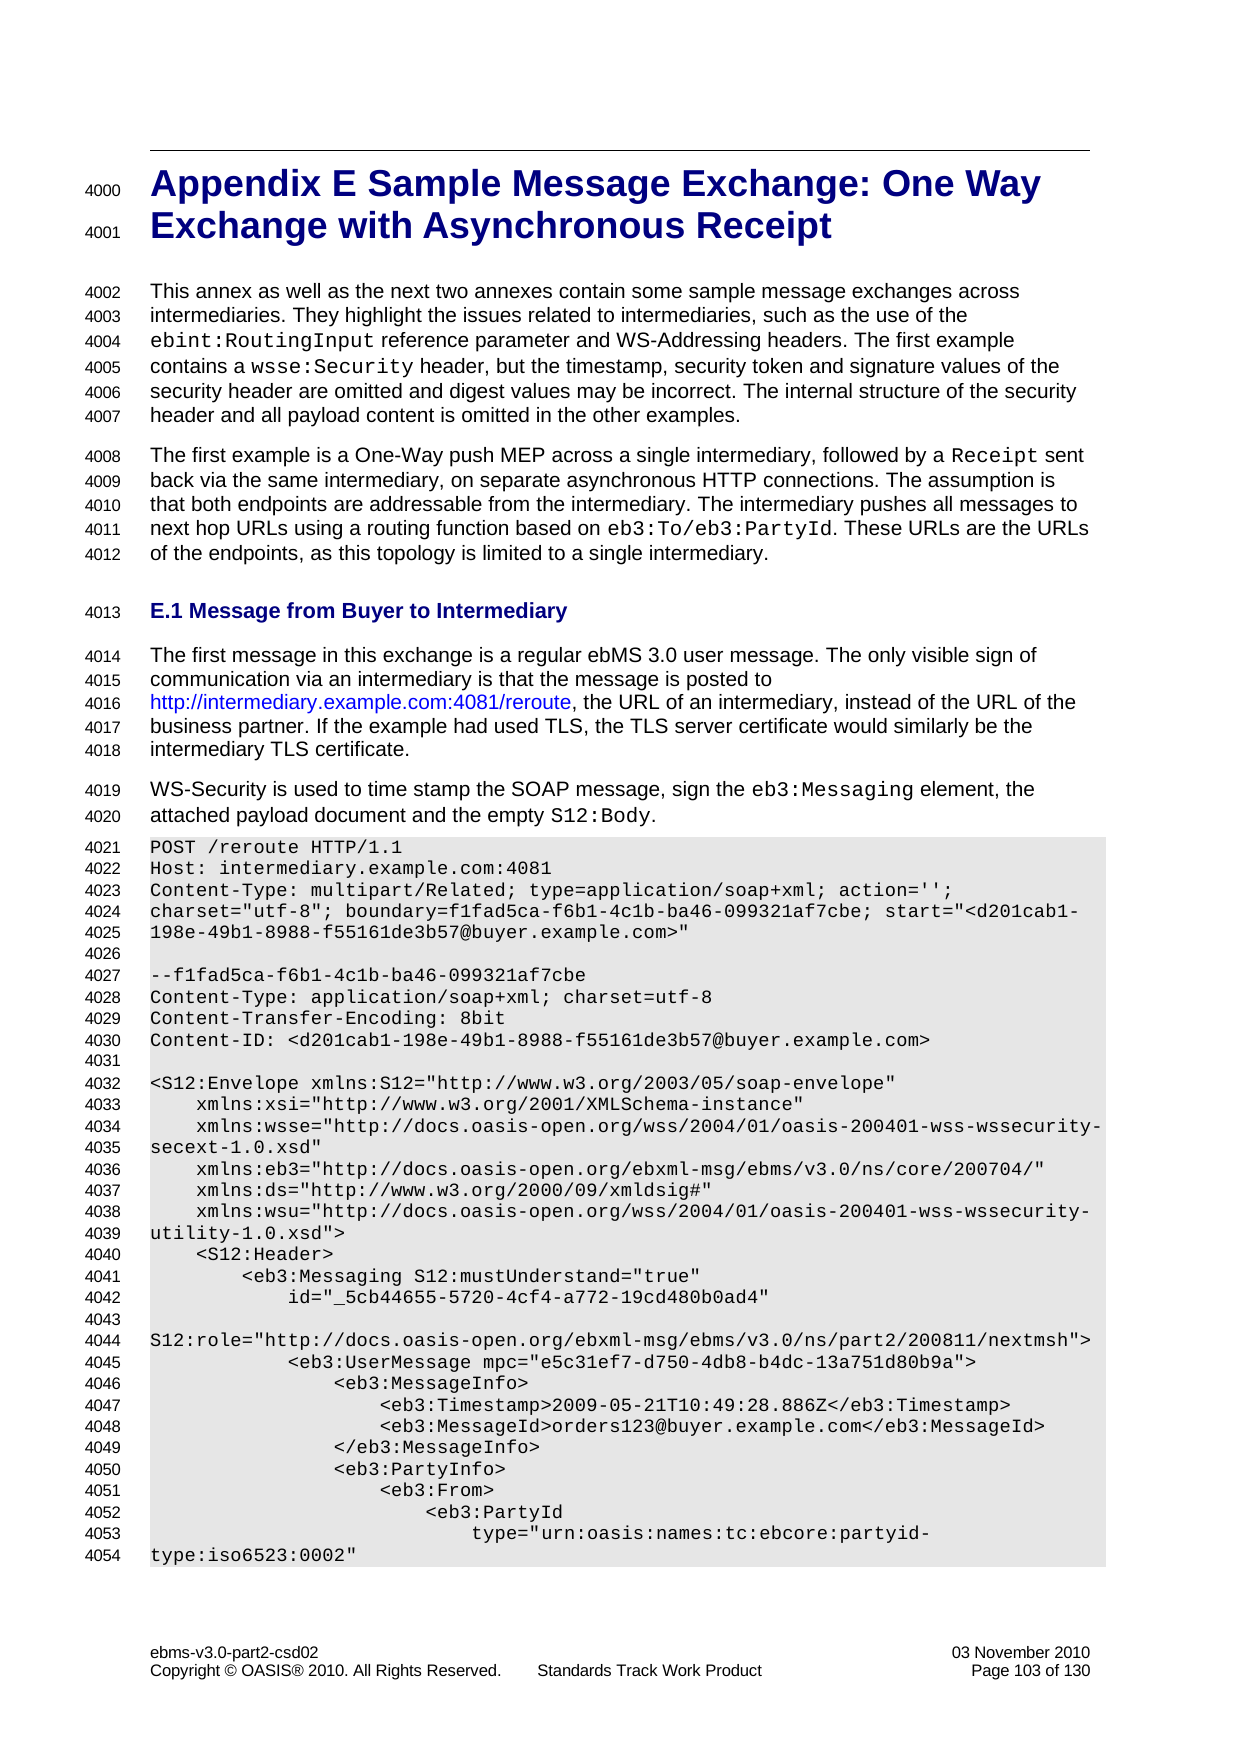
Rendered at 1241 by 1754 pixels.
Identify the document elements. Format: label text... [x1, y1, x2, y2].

text <eb3:From> [150, 1481, 1106, 1502]
text Content-Type: multipart/Related; type=application/soap+xml; action=''; charset="utf-8"; boundary=f1fad5ca-f6b1-4c1b-ba46-099321af7cbe; start="<d201cab1-198e-49b1-8988-f55161de3b57@buyer.example.com>" [150, 880, 1106, 944]
text <S12:Header> [150, 1245, 1106, 1266]
text Content-ID: <d201cab1-198e-49b1-8988-f55161de3b57@buyer.example.com> [150, 1030, 1106, 1052]
subtitle Message from Buyer to Intermediary [150, 598, 1090, 623]
text <eb3:MessageId>orders123@buyer.example.com</eb3:MessageId> [150, 1416, 1106, 1438]
text type="urn:oasis:names:tc:ebcore:partyid-type:iso6523:0002" [150, 1524, 1106, 1567]
text id="_5cb44655-5720-4cf4-a772-19cd480b0ad4" [150, 1288, 1106, 1309]
text </eb3:MessageInfo> [150, 1438, 1106, 1459]
text <eb3:PartyId [150, 1502, 1106, 1524]
text The first message in this exchange is a regular ebMS 3.0 user message. The only visible sign of communication via an intermediary is that the message is posted to http://intermediary.example.com:4081/reroute, the URL of an intermediary, instead of the URL of the business partner. If the example had used TLS, the TLS server certificate would similarly be the intermediary TLS certificate. [150, 643, 1090, 761]
text <eb3:Timestamp>2009-05-21T10:49:28.886Z</eb3:Timestamp> [150, 1395, 1106, 1416]
text Host: intermediary.example.com:4081 [150, 858, 1106, 880]
text --f1fad5ca-f6b1-4c1b-ba46-099321af7cbe [150, 966, 1106, 987]
text Content-Type: application/soap+xml; charset=utf-8 [150, 987, 1106, 1009]
text POST /reroute HTTP/1.1 [150, 837, 1106, 858]
text xmlns:wsse="http://docs.oasis-open.org/wss/2004/01/oasis-200401-wss-wssecurity-secext-1.0.xsd" [150, 1116, 1106, 1159]
text The first example is a One-Way push MEP across a single intermediary, followed by a Receipt sent back via the same intermediary, on separate asynchronous HTTP connections. The assumption is that both endpoints are addressable from the intermediary. The intermediary pushes all messages to next hop URLs using a routing function based on eb3:To/eb3:PartyId. These URLs are the URLs of the endpoints, as this topology is limited to a single intermediary. [150, 443, 1090, 565]
text <eb3:Messaging S12:mustUnderstand="true" [150, 1266, 1106, 1288]
text xmlns:eb3="http://docs.oasis-open.org/ebxml-msg/ebms/v3.0/ns/core/200704/" [150, 1159, 1106, 1180]
text WS-Security is used to time stamp the SOAP message, sign the eb3:Messaging element, the attached payload document and the empty S12:Body. [150, 778, 1090, 829]
subtitle Sample Message Exchange: One Way Exchange with Asynchronous Receipt [150, 151, 1090, 247]
text This annex as well as the next two annexes contain some sample message exchanges across intermediaries. They highlight the issues related to intermediaries, such as the use of the ebint:RoutingInput reference parameter and WS-Addressing headers. The first example contains a wsse:Security header, but the timestamp, security token and signature values of the security header are omitted and digest values may be incorrect. The internal structure of the security header and all payload content is omitted in the other examples. [150, 280, 1090, 427]
text <eb3:UserMessage mpc="e5c31ef7-d750-4db8-b4dc-13a751d80b9a"> [150, 1352, 1106, 1373]
text <eb3:MessageInfo> [150, 1373, 1106, 1395]
text xmlns:wsu="http://docs.oasis-open.org/wss/2004/01/oasis-200401-wss-wssecurity-utility-1.0.xsd"> [150, 1202, 1106, 1245]
text S12:role="http://docs.oasis-open.org/ebxml-msg/ebms/v3.0/ns/part2/200811/nextmsh"> [150, 1309, 1106, 1352]
text <eb3:PartyInfo> [150, 1459, 1106, 1481]
text xmlns:xsi="http://www.w3.org/2001/XMLSchema-instance" [150, 1094, 1106, 1116]
text Content-Transfer-Encoding: 8bit [150, 1009, 1106, 1030]
text <S12:Envelope xmlns:S12="http://www.w3.org/2003/05/soap-envelope" [150, 1073, 1106, 1094]
text xmlns:ds="http://www.w3.org/2000/09/xmldsig#" [150, 1180, 1106, 1202]
